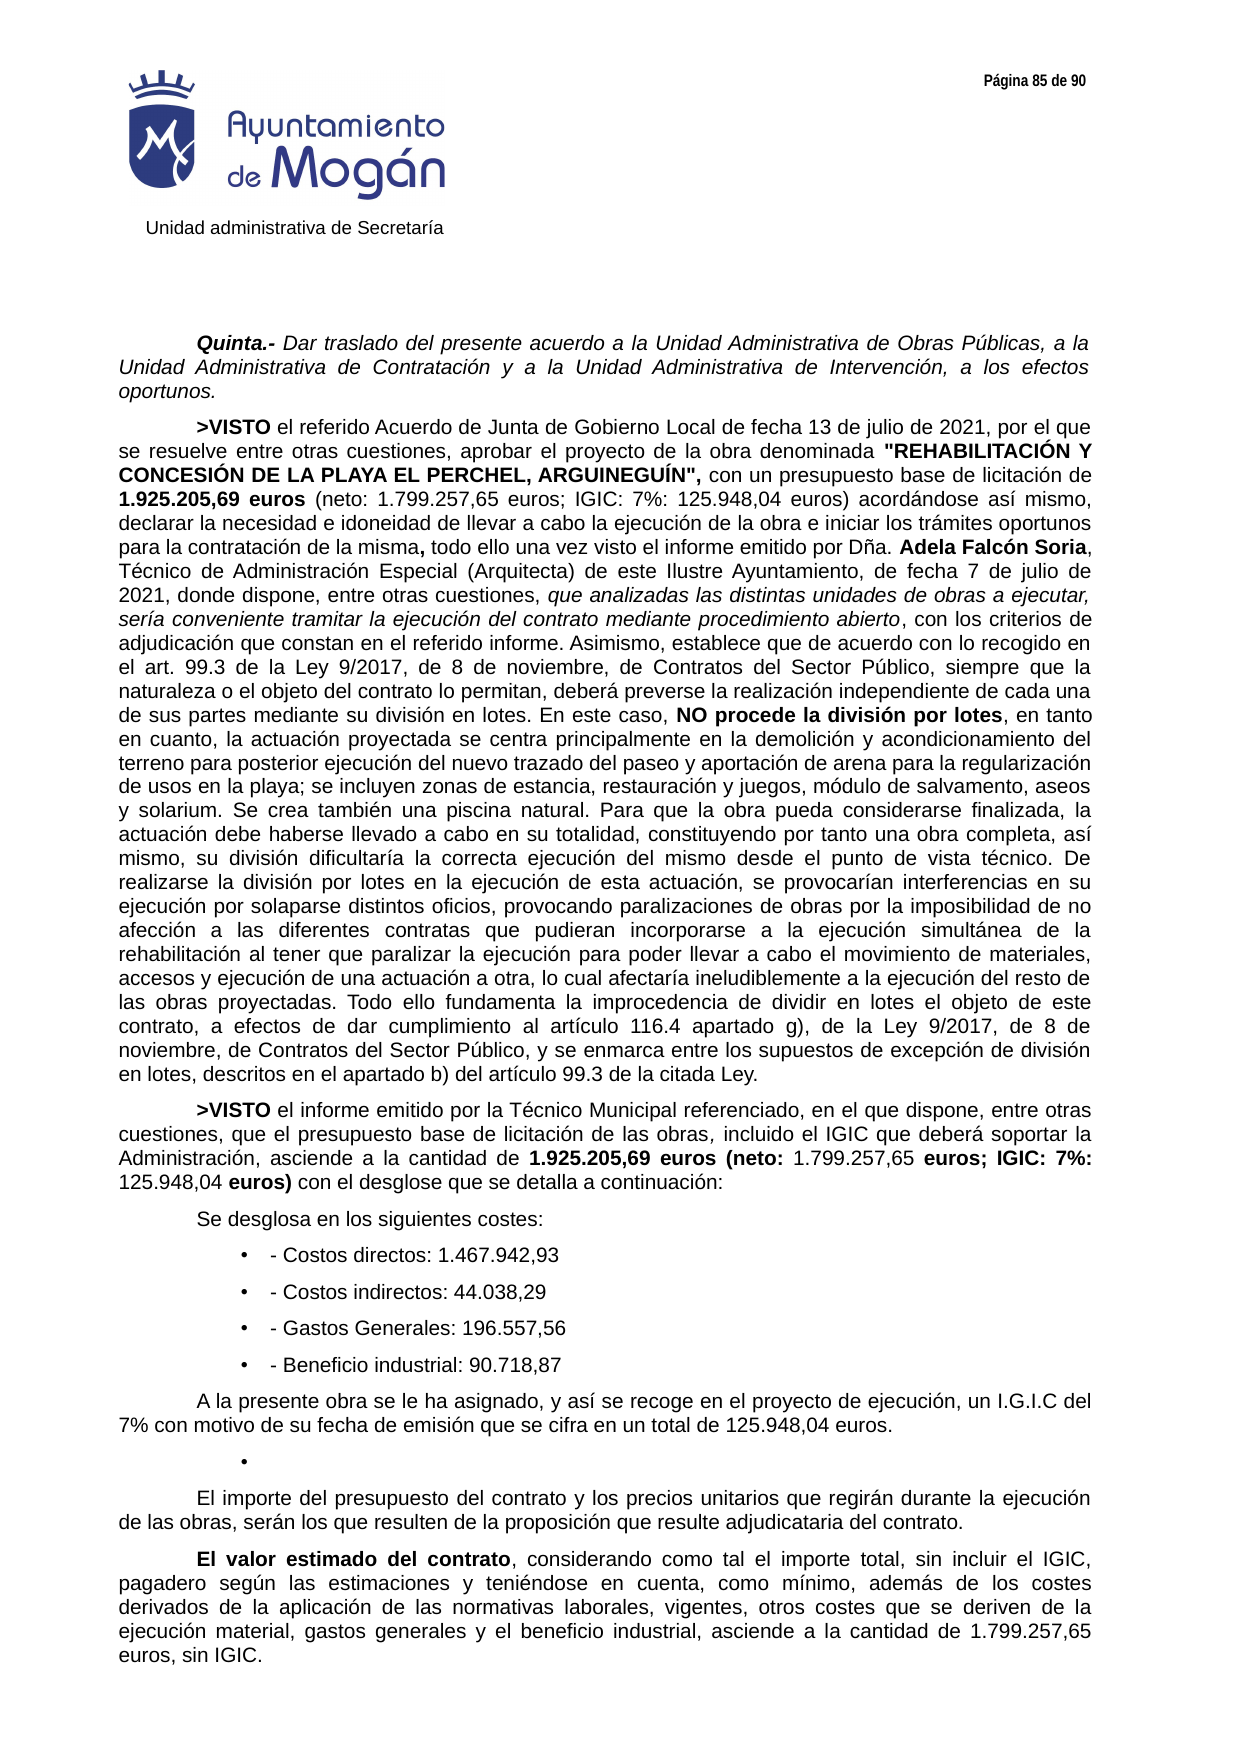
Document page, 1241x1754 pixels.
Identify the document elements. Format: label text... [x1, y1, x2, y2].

text Se desglosa en los siguientes costes: [118, 1207, 1092, 1231]
text A la presente obra se le ha asignado, y así se recoge en el proyecto de ejecución, un I.G.I.C del 7% con motivo de su fecha de emisión que se cifra en un total de 125.948,04 euros. [118, 1389, 1092, 1437]
text El importe del presupuesto del contrato y los precios unitarios que regirán durante la ejecución de las obras, serán los que resulten de la proposición que resulte adjudicataria del contrato. [118, 1486, 1092, 1534]
list - Gastos Generales: 196.557,56 [162, 1316, 1092, 1340]
picture [128, 70, 445, 206]
text >VISTO el referido Acuerdo de Junta de Gobierno Local de fecha 13 de julio de 2021, por el que se resuelve entre otras cuestiones, aprobar el proyecto de la obra denominada "REHABILITACIÓN Y CONCESIÓN DE LA PLAYA EL PERCHEL, ARGUINEGUÍN", con un presupuesto base de licitación de 1.925.205,69 euros (neto: 1.799.257,65 euros; IGIC: 7%: 125.948,04 euros) acordándose así mismo, declarar la necesidad e idoneidad de llevar a cabo la ejecución de la obra e iniciar los trámites oportunos para la contratación de la misma, todo ello una vez visto el informe emitido por Dña. Adela Falcón Soria, Técnico de Administración Especial (Arquitecta) de este Ilustre Ayuntamiento, de fecha 7 de julio de 2021, donde dispone, entre otras cuestiones, que analizadas las distintas unidades de obras a ejecutar, sería conveniente tramitar la ejecución del contrato mediante procedimiento abierto, con los criterios de adjudicación que constan en el referido informe. Asimismo, establece que de acuerdo con lo recogido en el art. 99.3 de la Ley 9/2017, de 8 de noviembre, de Contratos del Sector Público, siempre que la naturaleza o el objeto del contrato lo permitan, deberá preverse la realización independiente de cada una de sus partes mediante su división en lotes. En este caso, NO procede la división por lotes, en tanto en cuanto, la actuación proyectada se centra principalmente en la demolición y acondicionamiento del terreno para posterior ejecución del nuevo trazado del paseo y aportación de arena para la regularización de usos en la playa; se incluyen zonas de estancia, restauración y juegos, módulo de salvamento, aseos y solarium. Se crea también una piscina natural. Para que la obra pueda considerarse finalizada, la actuación debe haberse llevado a cabo en su totalidad, constituyendo por tanto una obra completa, así mismo, su división dificultaría la correcta ejecución del mismo desde el punto de vista técnico. De realizarse la división por lotes en la ejecución de esta actuación, se provocarían interferencias en su ejecución por solaparse distintos oficios, provocando paralizaciones de obras por la imposibilidad de no afección a las diferentes contratas que pudieran incorporarse a la ejecución simultánea de la rehabilitación al tener que paralizar la ejecución para poder llevar a cabo el movimiento de materiales, accesos y ejecución de una actuación a otra, lo cual afectaría ineludiblemente a la ejecución del resto de las obras proyectadas. Todo ello fundamenta la improcedencia de dividir en lotes el objeto de este contrato, a efectos de dar cumplimiento al artículo 116.4 apartado g), de la Ley 9/2017, de 8 de noviembre, de Contratos del Sector Público, y se enmarca entre los supuestos de excepción de división en lotes, descritos en el apartado b) del artículo 99.3 de la citada Ley. [118, 415, 1092, 1086]
list - Beneficio industrial: 90.718,87 [162, 1353, 1092, 1377]
text Quinta.- Dar traslado del presente acuerdo a la Unidad Administrativa de Obras Públicas, a la Unidad Administrativa de Contratación y a la Unidad Administrativa de Intervención, a los efectos oportunos. [118, 331, 1092, 402]
text El valor estimado del contrato, considerando como tal el importe total, sin incluir el IGIC, pagadero según las estimaciones y teniéndose en cuenta, como mínimo, además de los costes derivados de la aplicación de las normativas laborales, vigentes, otros costes que se deriven de la ejecución material, gastos generales y el beneficio industrial, asciende a la cantidad de 1.799.257,65 euros, sin IGIC. [118, 1547, 1092, 1666]
text >VISTO el informe emitido por la Técnico Municipal referenciado, en el que dispone, entre otras cuestiones, que el presupuesto base de licitación de las obras, incluido el IGIC que deberá soportar la Administración, asciende a la cantidad de 1.925.205,69 euros (neto: 1.799.257,65 euros; IGIC: 7%: 125.948,04 euros) con el desglose que se detalla a continuación: [118, 1098, 1092, 1194]
list - Costos indirectos: 44.038,29 [162, 1279, 1092, 1304]
list - Costos directos: 1.467.942,93 [162, 1243, 1092, 1267]
